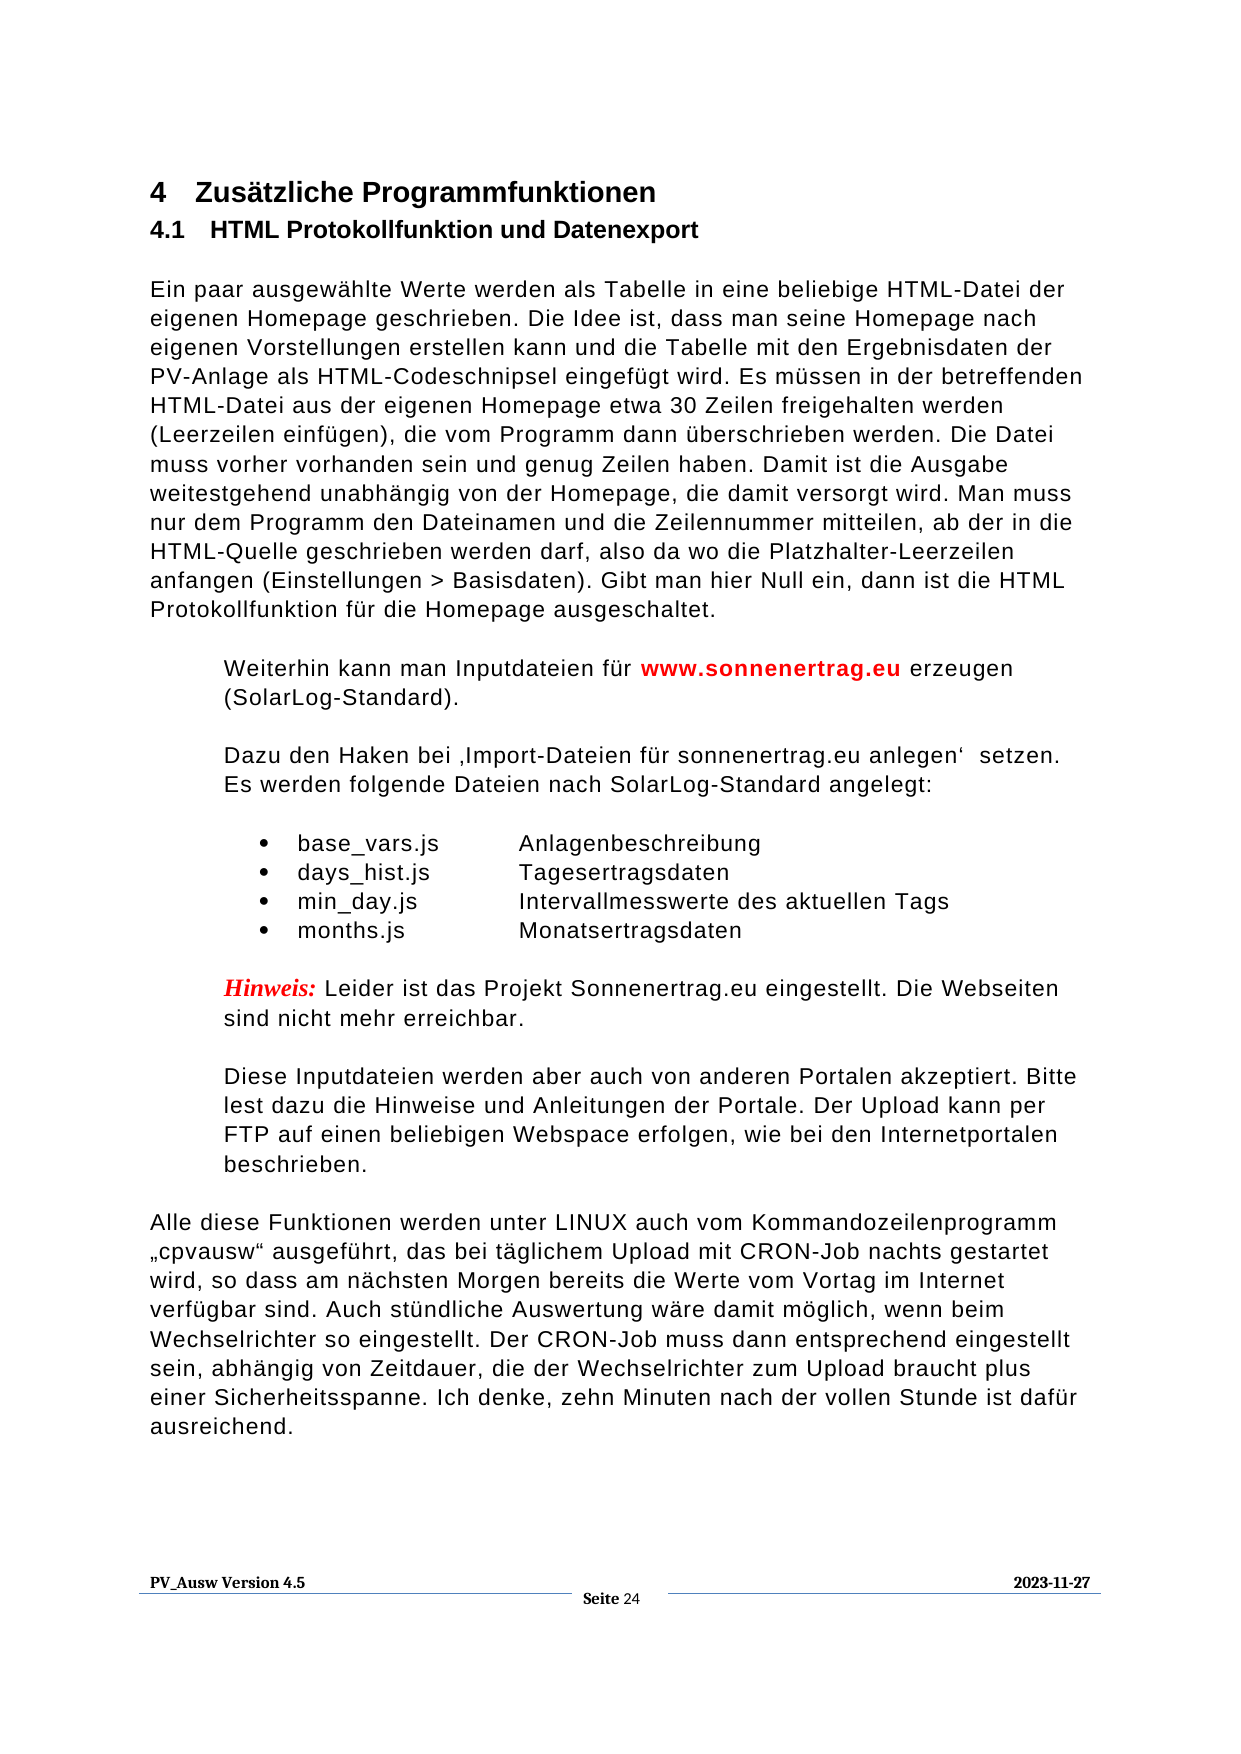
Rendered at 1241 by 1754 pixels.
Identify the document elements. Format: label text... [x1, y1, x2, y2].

text Hinweis: Leider ist das Projekt Sonnenertrag.eu eingestellt. Die Webseiten sind nicht mehr erreichbar. [224, 973, 1090, 1031]
text Alle diese Funktionen werden unter LINUX auch vom Kommandozeilenprogramm „cpvausw“ ausgeführt, das bei täglichem Upload mit CRON-Job nachts gestartet wird, so dass am nächsten Morgen bereits die Werte vom Vortag im Internet verfügbar sind. Auch stündliche Auswertung wäre damit möglich, wenn beim Wechselrichter so eingestellt. Der CRON-Job muss dann entsprechend eingestellt sein, abhängig von Zeitdauer, die der Wechselrichter zum Upload braucht plus einer Sicherheitsspanne. Ich denke, zehn Minuten nach der vollen Stunde ist dafür ausreichend. [150, 1206, 1090, 1439]
list days_hist.js Tagesertragsdaten [260, 856, 1090, 885]
text Ein paar ausgewählte Werte werden als Tabelle in eine beliebige HTML-Datei der eigenen Homepage geschrieben. Die Idee ist, dass man seine Homepage nach eigenen Vorstellungen erstellen kann und die Tabelle mit den Ergebnisdaten der PV-Anlage als HTML-Codeschnipsel eingefügt wird. Es müssen in der betreffenden HTML-Datei aus der eigenen Homepage etwa 30 Zeilen freigehalten werden (Leerzeilen einfügen), die vom Programm dann überschrieben werden. Die Datei muss vorher vorhanden sein und genug Zeilen haben. Damit ist die Ausgabe weitestgehend unabhängig von der Homepage, die damit versorgt wird. Man muss nur dem Programm den Dateinamen und die Zeilennummer mitteilen, ab der in die HTML-Quelle geschrieben werden darf, also da wo die Platzhalter-Leerzeilen anfangen (Einstellungen > Basisdaten). Gibt man hier Null ein, dann ist die HTML Protokollfunktion für die Homepage ausgeschaltet. [150, 273, 1090, 623]
text Weiterhin kann man Inputdateien für www.sonnenertrag.eu erzeugen (SolarLog-Standard). [224, 652, 1090, 710]
subtitle Zusätzliche Programmfunktionen [150, 175, 1090, 208]
list min_day.js Intervallmesswerte des aktuellen Tags [260, 885, 1090, 914]
list base_vars.js Anlagenbeschreibung [260, 827, 1090, 856]
list months.js Monatsertragsdaten [260, 914, 1090, 943]
subtitle HTML Protokollfunktion und Datenexport [150, 215, 1090, 243]
text Diese Inputdateien werden aber auch von anderen Portalen akzeptiert. Bitte lest dazu die Hinweise und Anleitungen der Portale. Der Upload kann per FTP auf einen beliebigen Webspace erfolgen, wie bei den Internetportalen beschrieben. [224, 1060, 1090, 1177]
text Dazu den Haken bei ‚Import-Dateien für sonnenertrag.eu anlegen‘ setzen. Es werden folgende Dateien nach SolarLog-Standard angelegt: [224, 739, 1090, 798]
